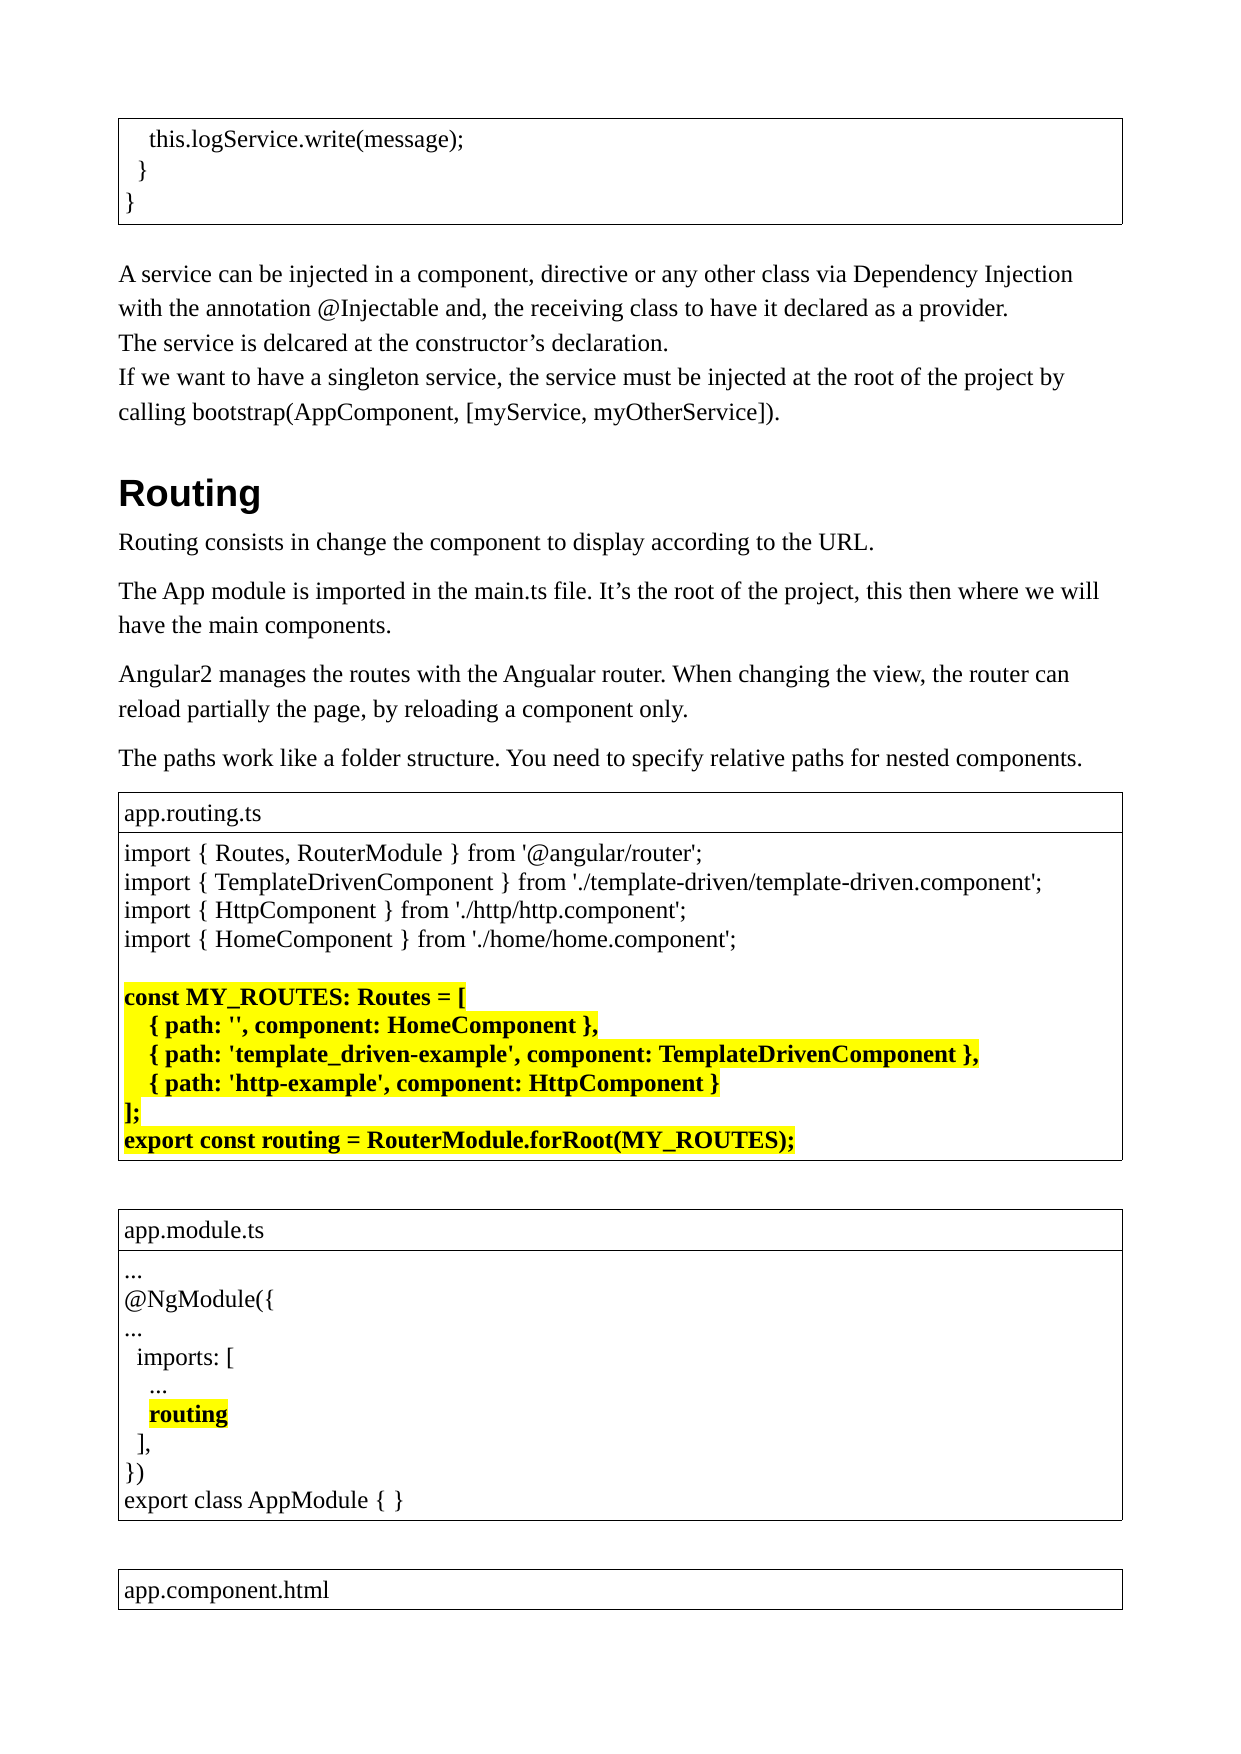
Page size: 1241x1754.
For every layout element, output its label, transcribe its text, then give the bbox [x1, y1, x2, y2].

table_header app.routing.ts [119, 793, 1122, 832]
text Routing consists in change the component to display according to the URL. [118, 527, 1122, 556]
table_header app.module.ts [119, 1210, 1122, 1249]
table_cell ... @NgModule({ ... imports: [ ... routing ], }) export class AppModule { } [119, 1251, 1122, 1520]
table_cell this.logService.write(message); } } [119, 119, 1122, 224]
subtitle Routing [118, 471, 1122, 514]
text A service can be injected in a component, directive or any other class via Dependency Injection with the annotation @Injectable and, the receiving class to have it declared as a provider. The service is delcared at the constructor’s declaration. If we want to have a singleton service, the service must be injected at the root of the project by calling bootstrap(AppComponent, [myService, myOtherService]). [118, 225, 1122, 425]
text The paths work like a folder structure. You need to specify relative paths for nested components. [118, 743, 1122, 772]
table_header app.component.html [119, 1570, 1122, 1609]
text The App module is imported in the main.ts file. It’s the root of the project, this then where we will have the main components. [118, 576, 1122, 639]
table_cell import { Routes, RouterModule } from '@angular/router'; import { TemplateDrivenComponent } from './template-driven/template-driven.component'; import { HttpComponent } from './http/http.component'; import { HomeComponent } from './home/home.component'; const MY_ROUTES: Routes = [ { path: '', component: HomeComponent }, { path: 'template_driven-example', component: TemplateDrivenComponent }, { path: 'http-example', component: HttpComponent } ]; export const routing = RouterModule.forRoot(MY_ROUTES); [119, 833, 1122, 1160]
text Angular2 manages the routes with the Angualar router. When changing the view, the router can reload partially the page, by reloading a component only. [118, 659, 1122, 723]
